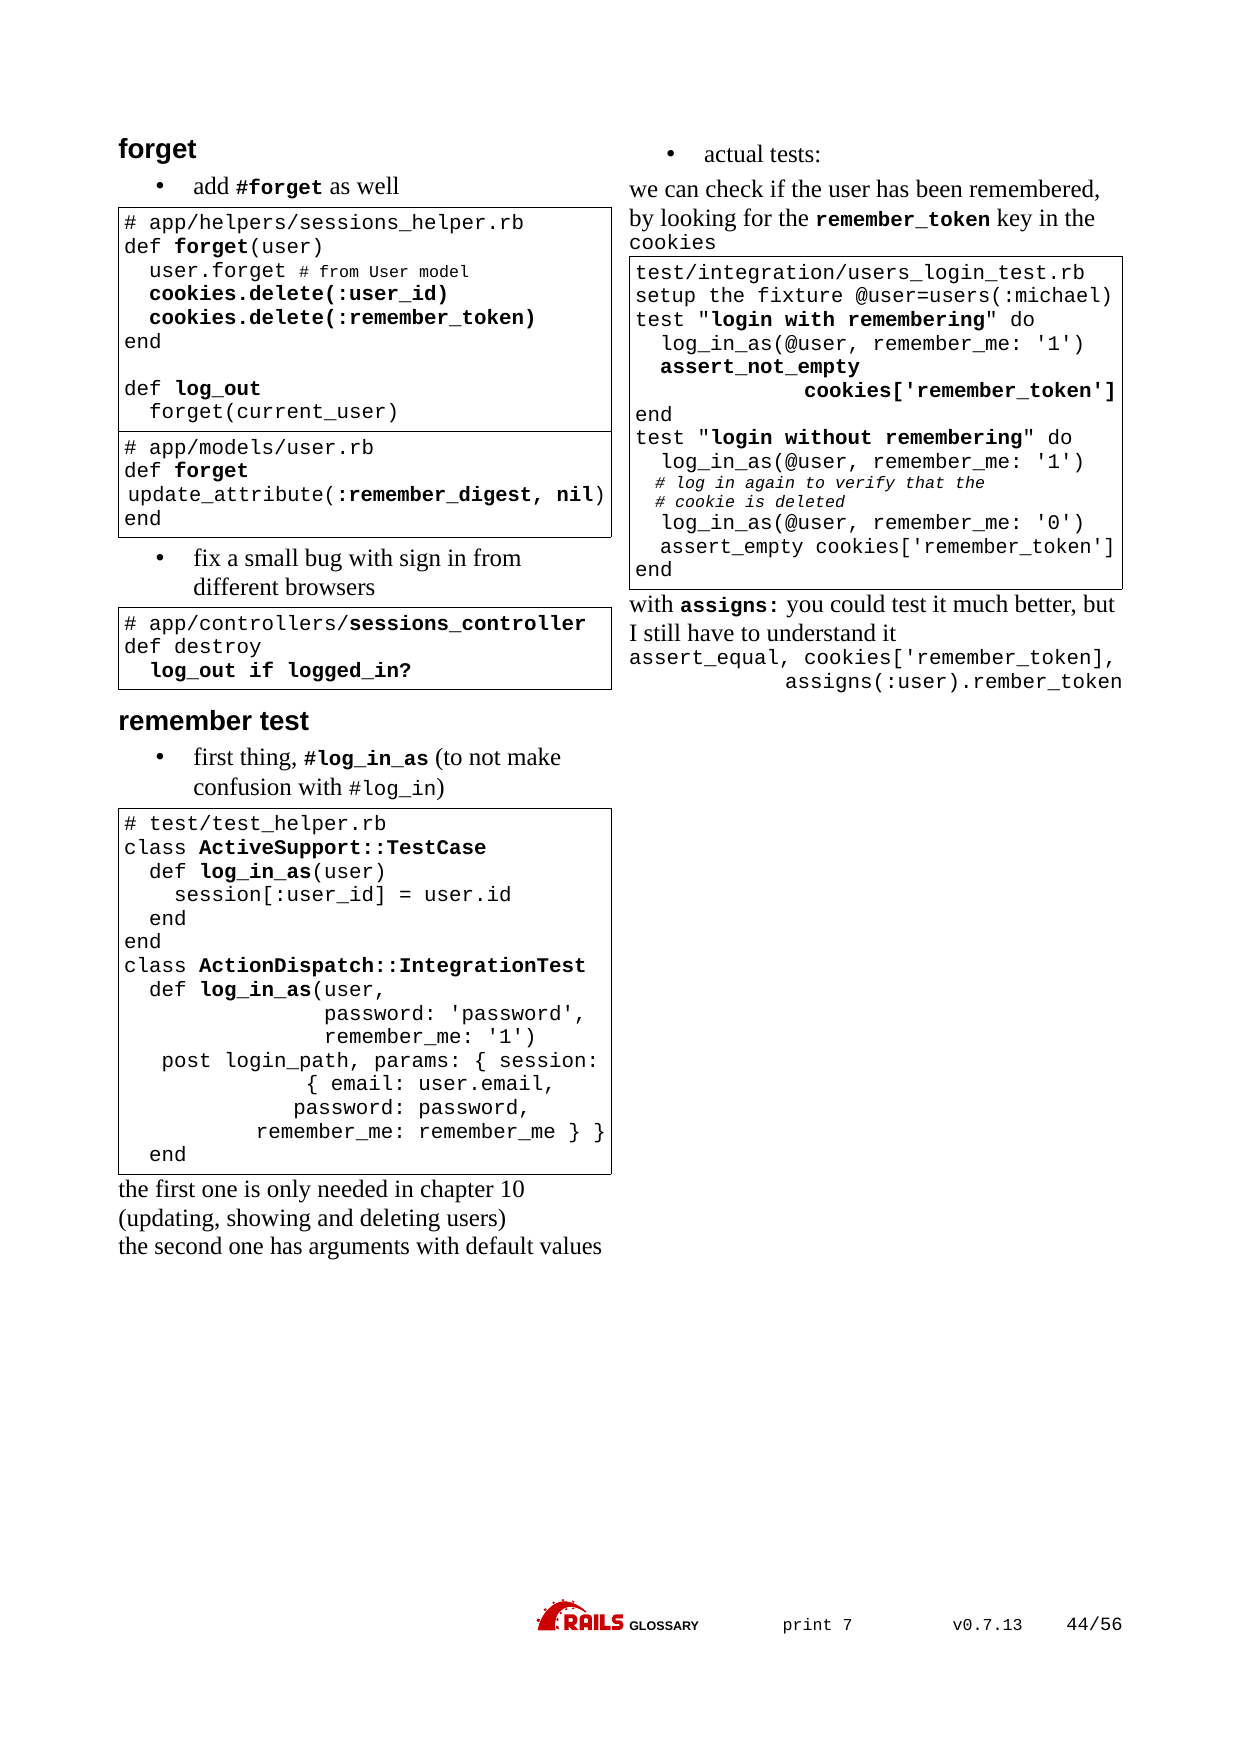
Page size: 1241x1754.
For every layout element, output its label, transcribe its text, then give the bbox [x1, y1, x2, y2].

list fix a small bug with sign in from different browsers [156, 543, 611, 601]
text the second one has arguments with default values [118, 1231, 611, 1260]
text assert_equal, cookies['remember_token], [629, 647, 1122, 671]
table_header test/integration/users_login_test.rb setup the fixture @user=users(:michael) test "login with remembering" do log_in_as(@user, remember_me: '1') assert_not_empty cookies['remember_token'] end test "login without remembering" do log_in_as(@user, remember_me: '1') # log in again to verify that the # cookie is deleted log_in_as(@user, remember_me: '0') assert_empty cookies['remember_token'] end [630, 257, 1122, 589]
list actual tests: [666, 139, 1122, 168]
table_header # app/controllers/sessions_controller def destroy log_out if logged_in? [119, 608, 611, 689]
list add #forget as well [156, 171, 611, 200]
table_header # app/helpers/sessions_helper.rb def forget(user) user.forget # from User model cookies.delete(:user_id) cookies.delete(:remember_token) end def log_out forget(current_user) [119, 208, 611, 431]
text the first one is only needed in chapter 10 (updating, showing and deleting users) [118, 1175, 611, 1231]
table_header # test/test_helper.rb class ActiveSupport::TestCase def log_in_as(user) session[:user_id] = user.id end end class ActionDispatch::IntegrationTest def log_in_as(user, password: 'password', remember_me: '1') post login_path, params: { session: { email: user.email, password: password, remember_me: remember_me } } end [119, 809, 611, 1174]
subtitle remember test [118, 704, 611, 736]
text with assigns: you could test it much better, but I still have to understand it [629, 590, 1122, 647]
text we can check if the user has been remembered, by looking for the remember_token key in the cookies [629, 174, 1122, 256]
table_cell # app/models/user.rb def forget update_attribute(:remember_digest, nil) end [119, 432, 611, 537]
subtitle forget [118, 133, 611, 165]
list first thing, #log_in_as (to not make confusion with #log_in) [156, 742, 611, 801]
subtitle assigns(:user).rember_token [629, 671, 1122, 694]
